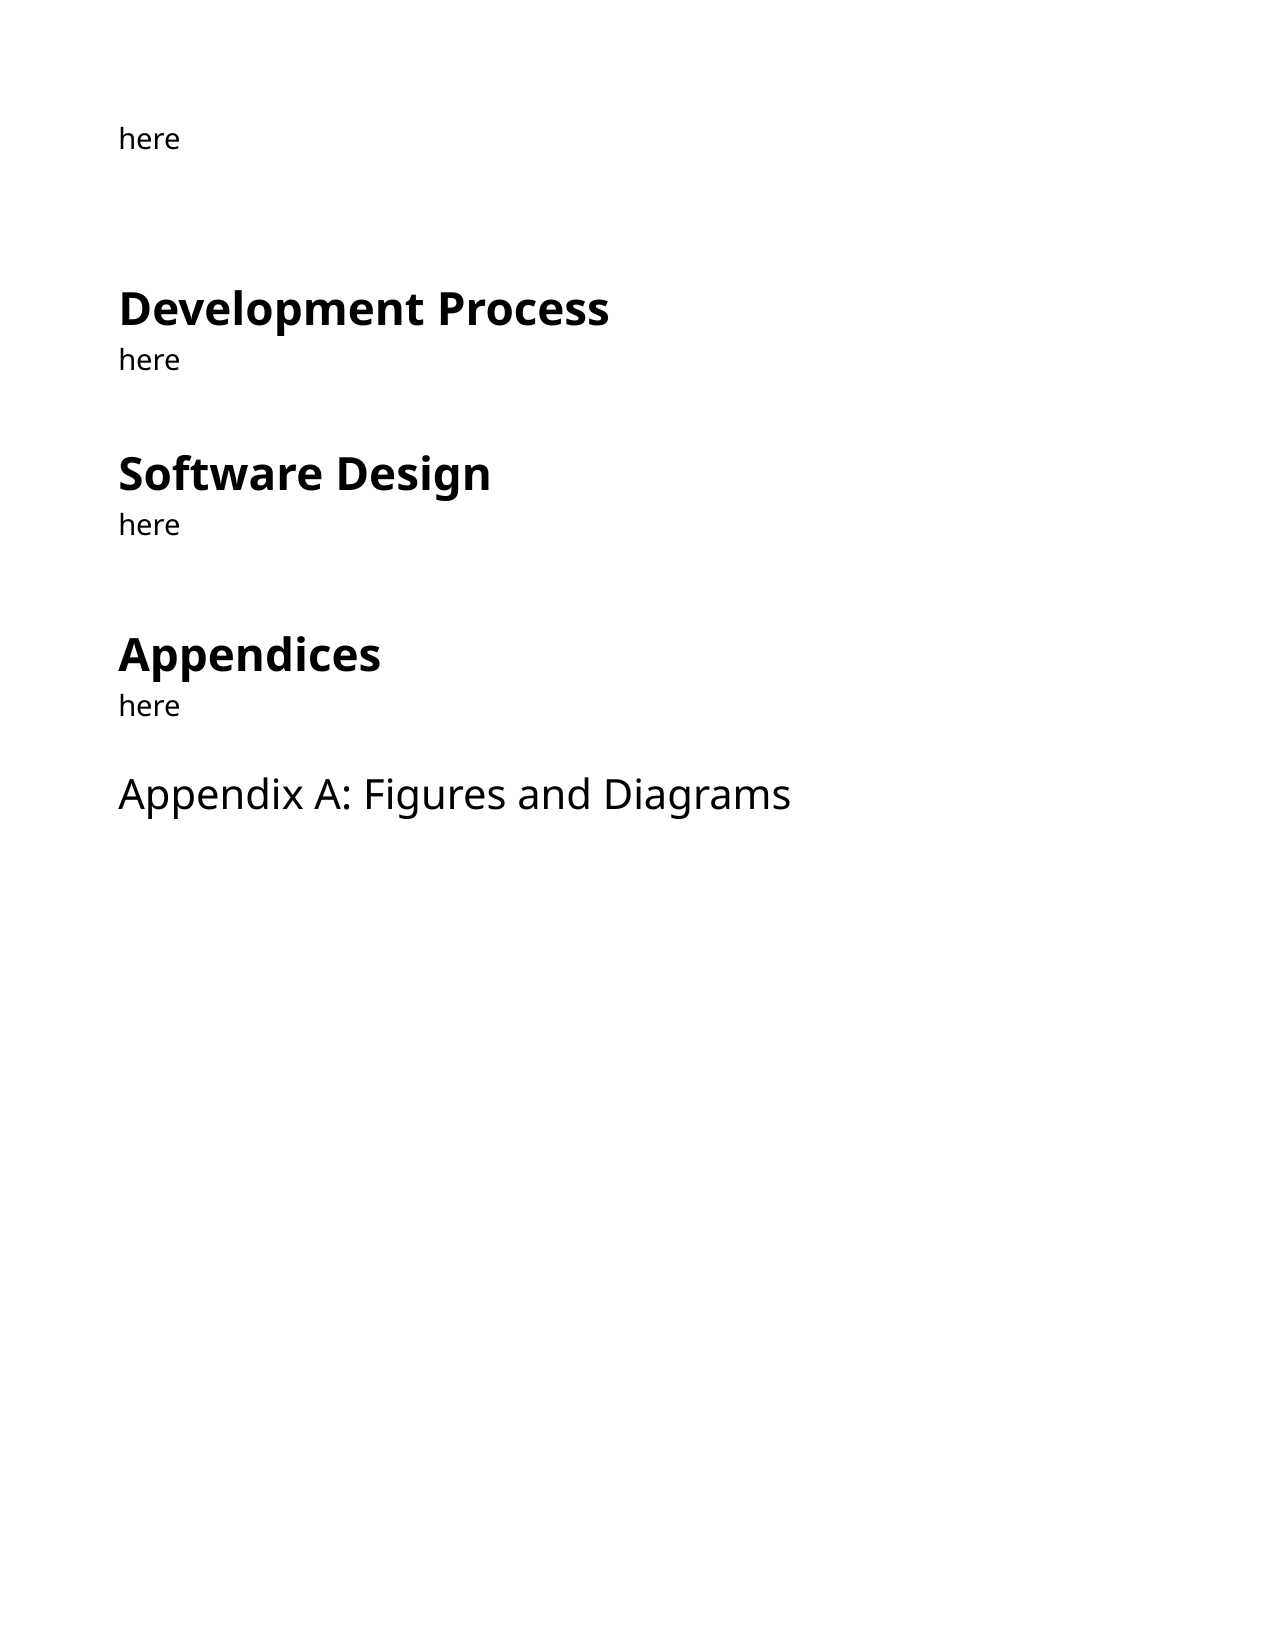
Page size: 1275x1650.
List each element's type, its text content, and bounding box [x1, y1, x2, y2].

text Development Process [118, 277, 1157, 339]
text here [118, 504, 1157, 543]
text here [118, 339, 1157, 379]
text here [118, 118, 1157, 158]
text Appendices [118, 623, 1157, 685]
text here [118, 685, 1157, 725]
text Software Design [118, 441, 1157, 504]
text Appendix A: Figures and Diagrams [118, 764, 1157, 821]
